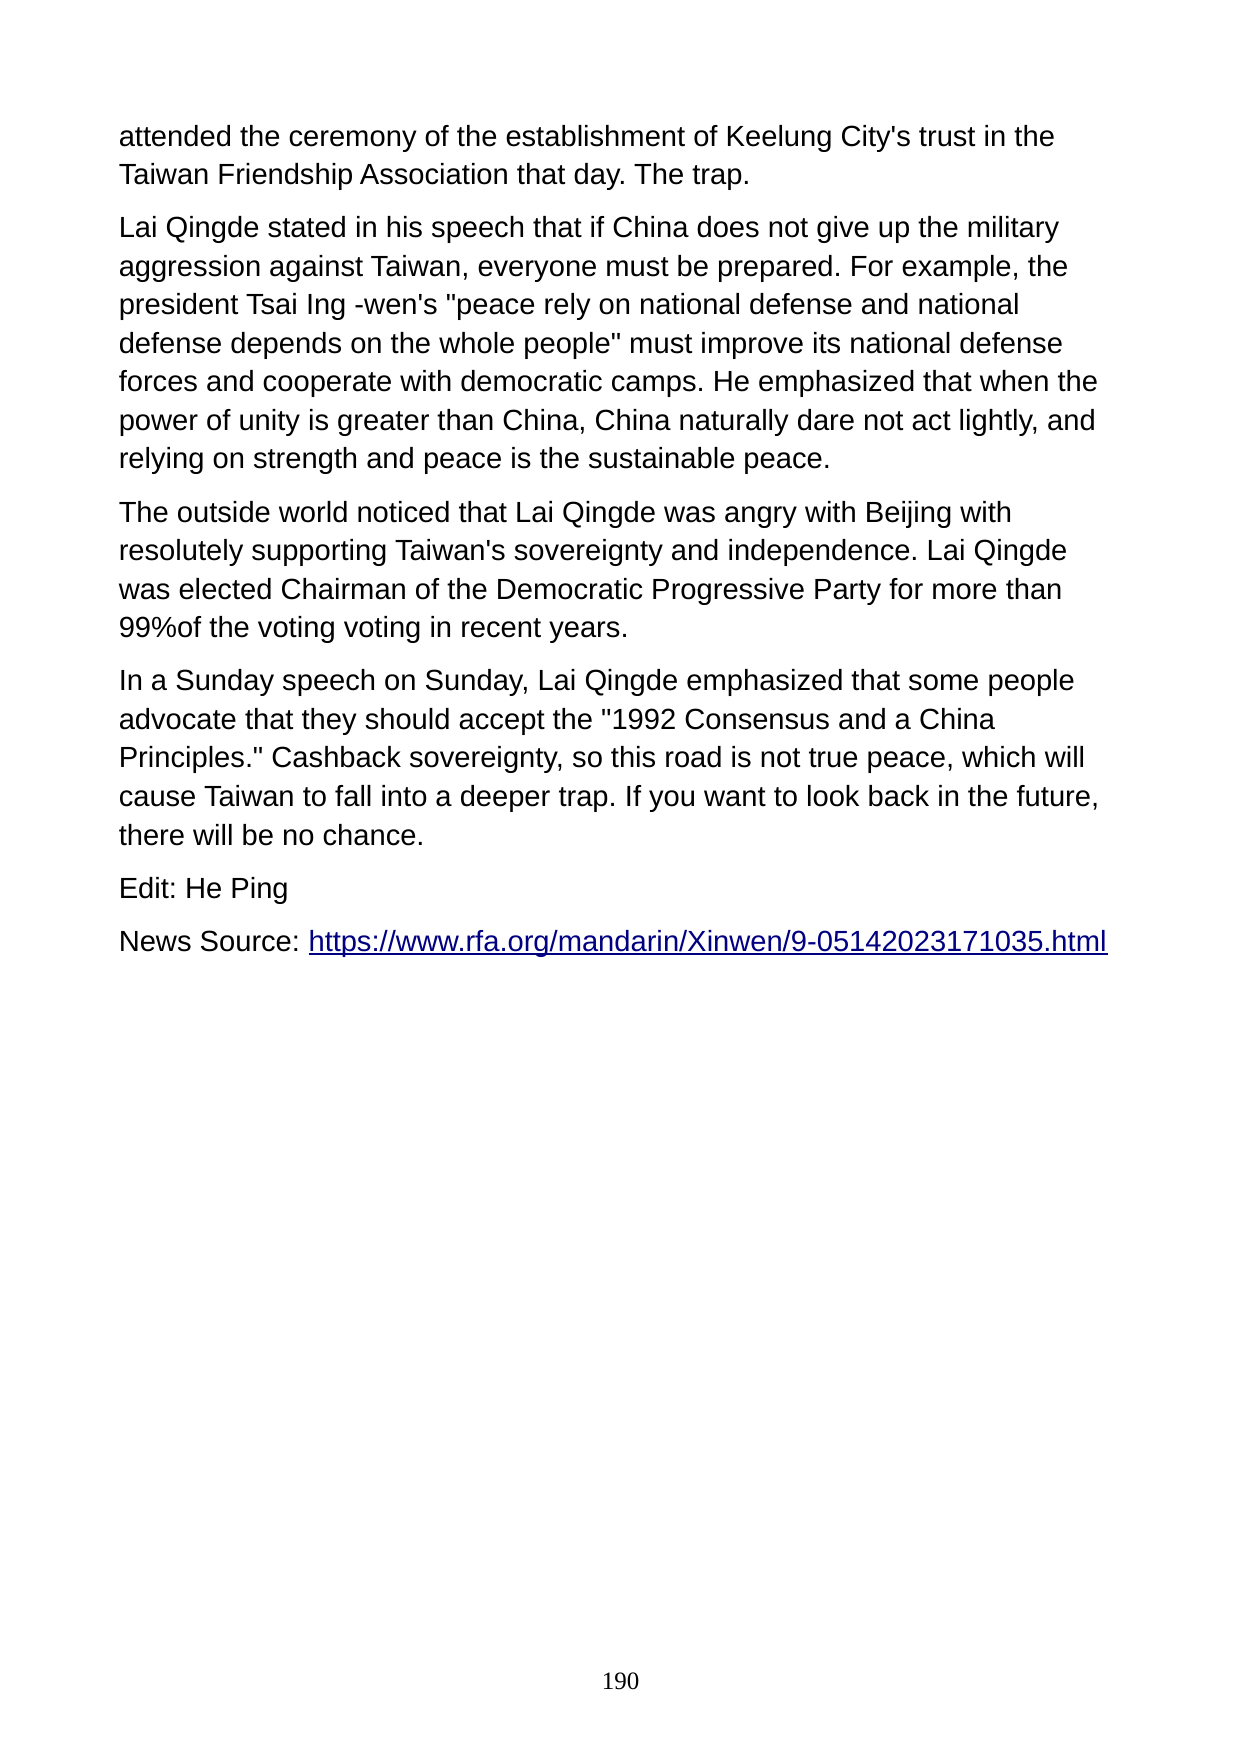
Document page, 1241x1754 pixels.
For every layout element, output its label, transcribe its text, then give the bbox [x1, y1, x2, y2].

text In a Sunday speech on Sunday, Lai Qingde emphasized that some people advocate that they should accept the "1992 Consensus and a China Principles." Cashback sovereignty, so this road is not true peace, which will cause Taiwan to fall into a deeper trap. If you want to look back in the future, there will be no chance. [118, 663, 1122, 851]
text The outside world noticed that Lai Qingde was angry with Beijing with resolutely supporting Taiwan's sovereignty and independence. Lai Qingde was elected Chairman of the Democratic Progressive Party for more than 99%of the voting voting in recent years. [118, 494, 1122, 644]
text attended the ceremony of the establishment of Keelung City's trust in the Taiwan Friendship Association that day. The trap. [118, 118, 1122, 191]
text Edit: He Ping [118, 871, 1122, 904]
text News Source: https://www.rfa.org/mandarin/Xinwen/9-05142023171035.html [118, 924, 1122, 957]
text Lai Qingde stated in his speech that if China does not give up the military aggression against Taiwan, everyone must be prepared. For example, the president Tsai Ing -wen's "peace rely on national defense and national defense depends on the whole people" must improve its national defense forces and cooperate with democratic camps. He emphasized that when the power of unity is greater than China, China naturally dare not act lightly, and relying on strength and peace is the sustainable peace. [118, 210, 1122, 475]
